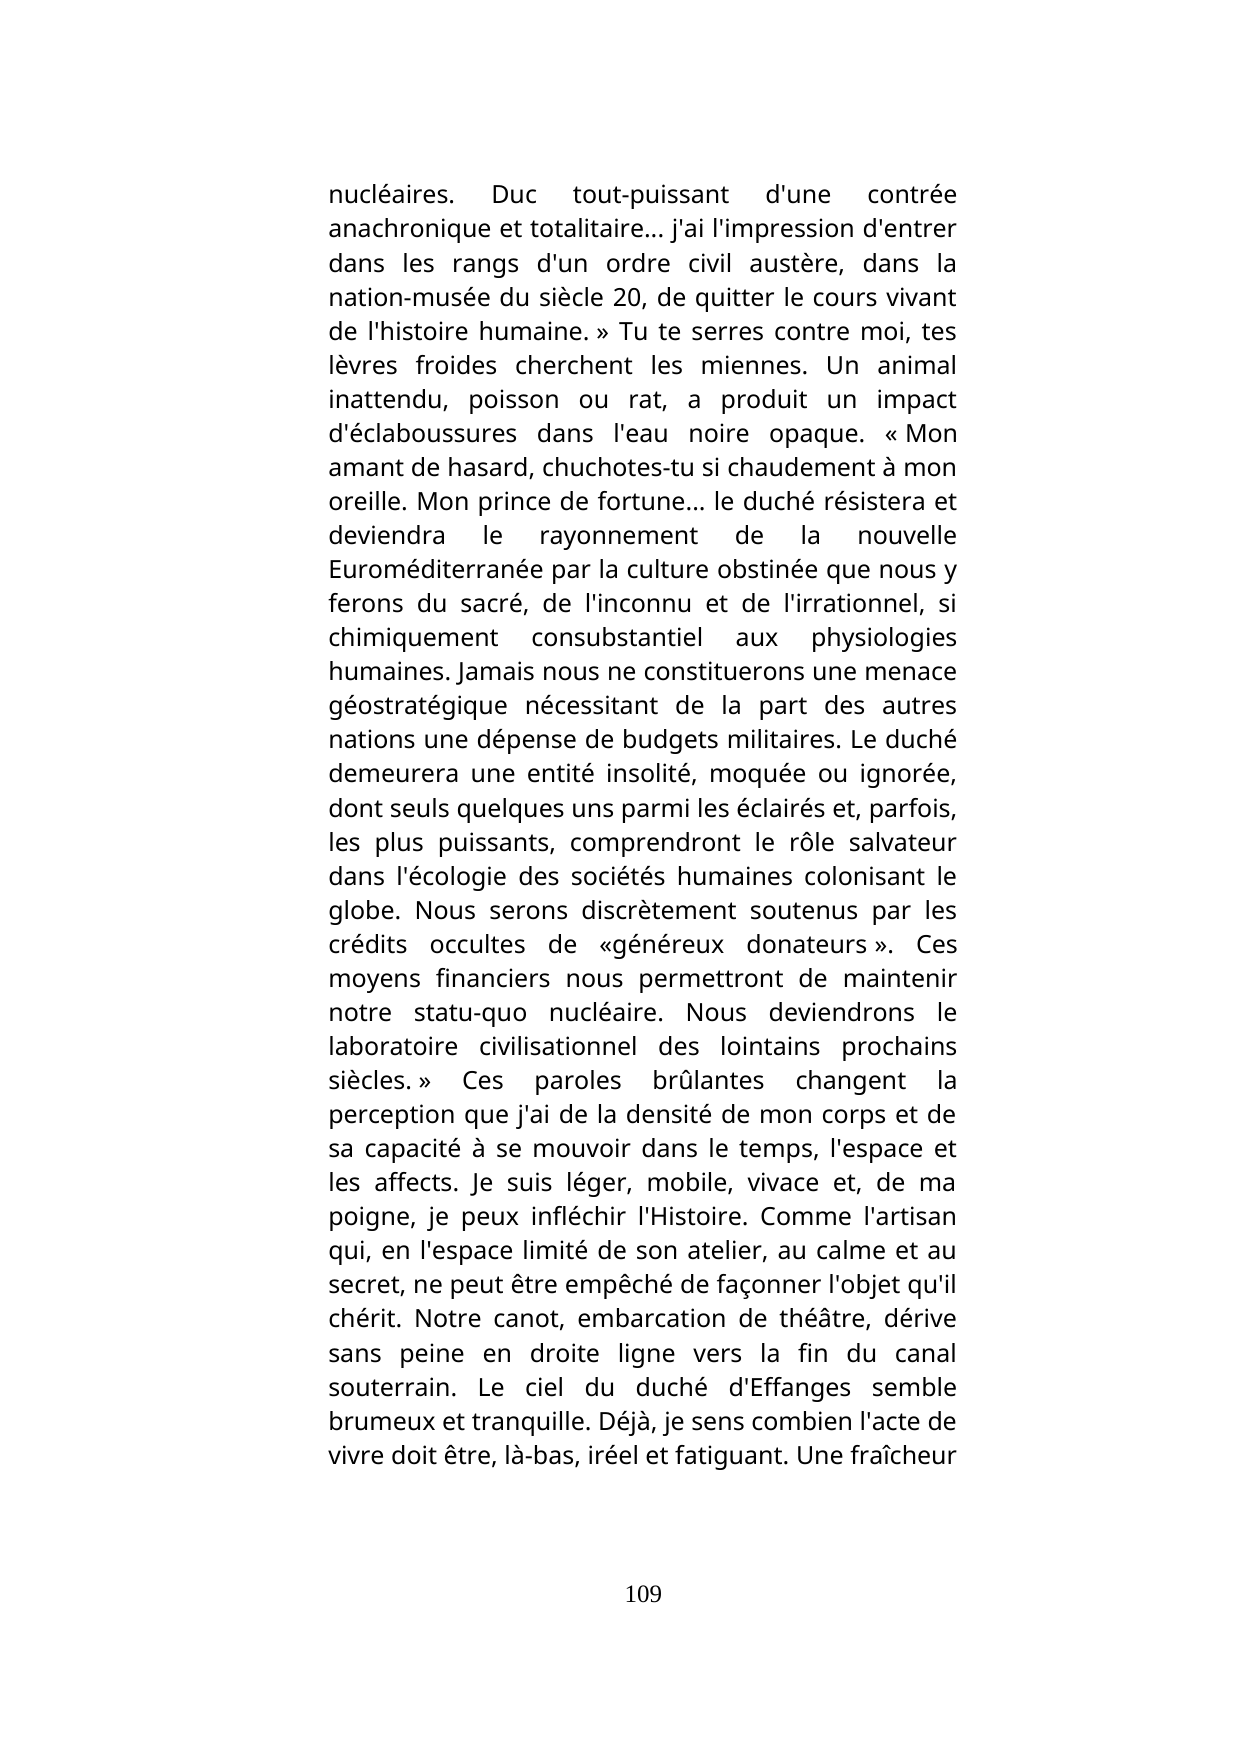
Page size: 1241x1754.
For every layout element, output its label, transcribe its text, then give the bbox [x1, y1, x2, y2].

text nucléaires. Duc tout-puissant d'une contrée anachronique et totalitaire... j'ai l'impression d'entrer dans les rangs d'un ordre civil austère, dans la nation-musée du siècle 20, de quitter le cours vivant de l'histoire humaine. » Tu te serres contre moi, tes lèvres froides cherchent les miennes. Un animal inattendu, poisson ou rat, a produit un impact d'éclaboussures dans l'eau noire opaque. « Mon amant de hasard, chuchotes-tu si chaudement à mon oreille. Mon prince de fortune... le duché résistera et deviendra le rayonnement de la nouvelle Euroméditerranée par la culture obstinée que nous y ferons du sacré, de l'inconnu et de l'irrationnel, si chimiquement consubstantiel aux physiologies humaines. Jamais nous ne constituerons une menace géostratégique nécessitant de la part des autres nations une dépense de budgets militaires. Le duché demeurera une entité insolité, moquée ou ignorée, dont seuls quelques uns parmi les éclairés et, parfois, les plus puissants, comprendront le rôle salvateur dans l'écologie des sociétés humaines colonisant le globe. Nous serons discrètement soutenus par les crédits occultes de «généreux donateurs ». Ces moyens financiers nous permettront de maintenir notre statu-quo nucléaire. Nous deviendrons le laboratoire civilisationnel des lointains prochains siècles. » Ces paroles brûlantes changent la perception que j'ai de la densité de mon corps et de sa capacité à se mouvoir dans le temps, l'espace et les affects. Je suis léger, mobile, vivace et, de ma poigne, je peux infléchir l'Histoire. Comme l'artisan qui, en l'espace limité de son atelier, au calme et au secret, ne peut être empêché de façonner l'objet qu'il chérit. Notre canot, embarcation de théâtre, dérive sans peine en droite ligne vers la fin du canal souterrain. Le ciel du duché d'Effanges semble brumeux et tranquille. Déjà, je sens combien l'acte de vivre doit être, là-bas, iréel et fatiguant. Une fraîcheur [328, 177, 958, 1471]
